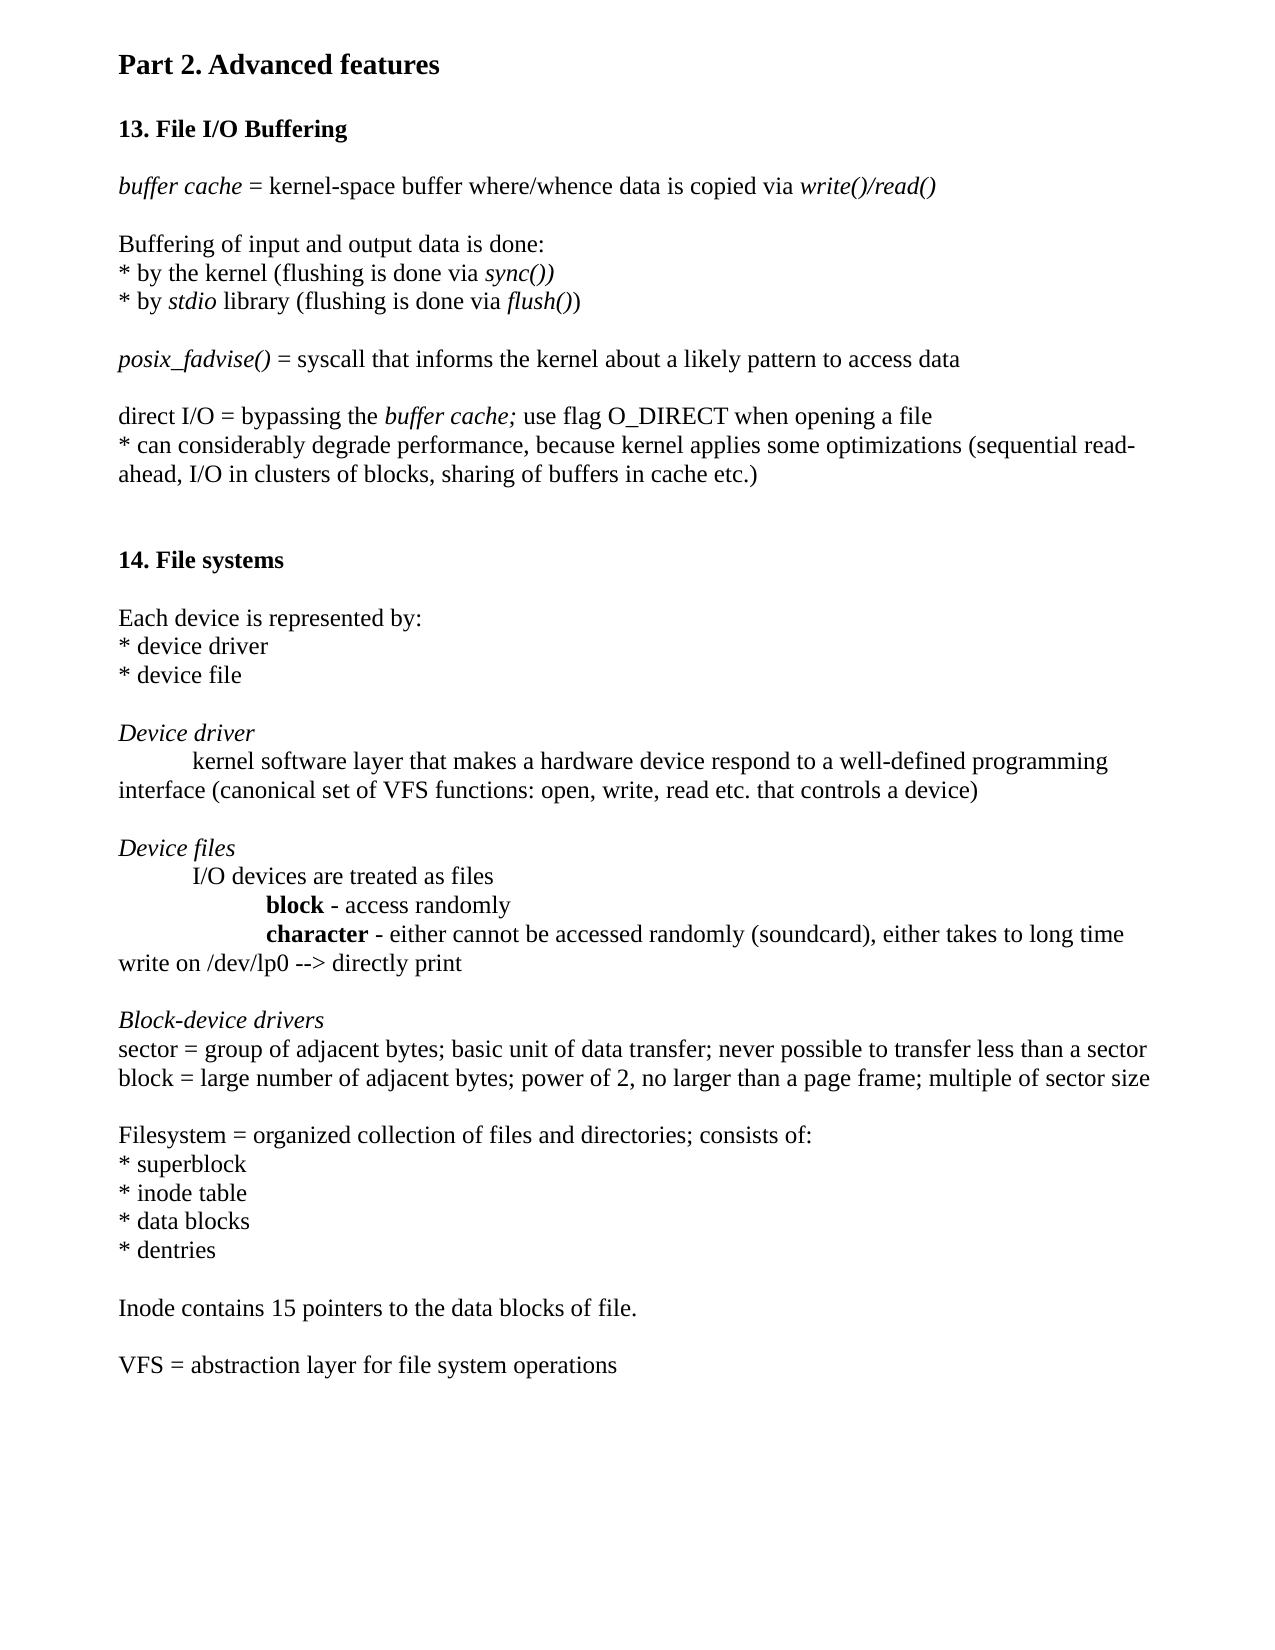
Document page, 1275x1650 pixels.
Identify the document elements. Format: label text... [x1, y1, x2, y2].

text Block-device drivers [118, 1005, 1157, 1034]
text character - either cannot be accessed randomly (soundcard), either takes to long time [118, 919, 1157, 948]
text direct I/O = bypassing the buffer cache; use flag O_DIRECT when opening a file [118, 401, 1157, 430]
text Each device is represented by: [118, 603, 1157, 631]
text block = large number of adjacent bytes; power of 2, no larger than a page frame; multiple of sector size [118, 1063, 1157, 1091]
text block - access randomly [118, 890, 1157, 919]
text 13. File I/O Buffering [118, 114, 1157, 143]
text Part 2. Advanced features [118, 47, 1157, 80]
text Inode contains 15 pointers to the data blocks of file. [118, 1293, 1157, 1321]
text * superblock [118, 1149, 1157, 1178]
text * inode table [118, 1178, 1157, 1206]
text Device files [118, 833, 1157, 861]
text 14. File systems [118, 545, 1157, 574]
text * dentries [118, 1235, 1157, 1264]
text kernel software layer that makes a hardware device respond to a well-defined programming interface (canonical set of VFS functions: open, write, read etc. that controls a device) [118, 746, 1157, 804]
text * device driver [118, 631, 1157, 660]
text posix_fadvise() = syscall that informs the kernel about a likely pattern to access data [118, 344, 1157, 373]
text I/O devices are treated as files [118, 861, 1157, 890]
text Buffering of input and output data is done: [118, 229, 1157, 258]
text * by the kernel (flushing is done via sync()) [118, 258, 1157, 286]
text * by stdio library (flushing is done via flush()) [118, 286, 1157, 315]
text buffer cache = kernel-space buffer where/whence data is copied via write()/read() [118, 171, 1157, 200]
text sector = group of adjacent bytes; basic unit of data transfer; never possible to transfer less than a sector [118, 1034, 1157, 1063]
text VFS = abstraction layer for file system operations [118, 1350, 1157, 1379]
text write on /dev/lp0 --> directly print [118, 948, 1157, 976]
text Filesystem = organized collection of files and directories; consists of: [118, 1120, 1157, 1149]
text Device driver [118, 718, 1157, 746]
text * device file [118, 660, 1157, 689]
text * can considerably degrade performance, because kernel applies some optimizations (sequential read-ahead, I/O in clusters of blocks, sharing of buffers in cache etc.) [118, 430, 1157, 488]
text * data blocks [118, 1206, 1157, 1235]
